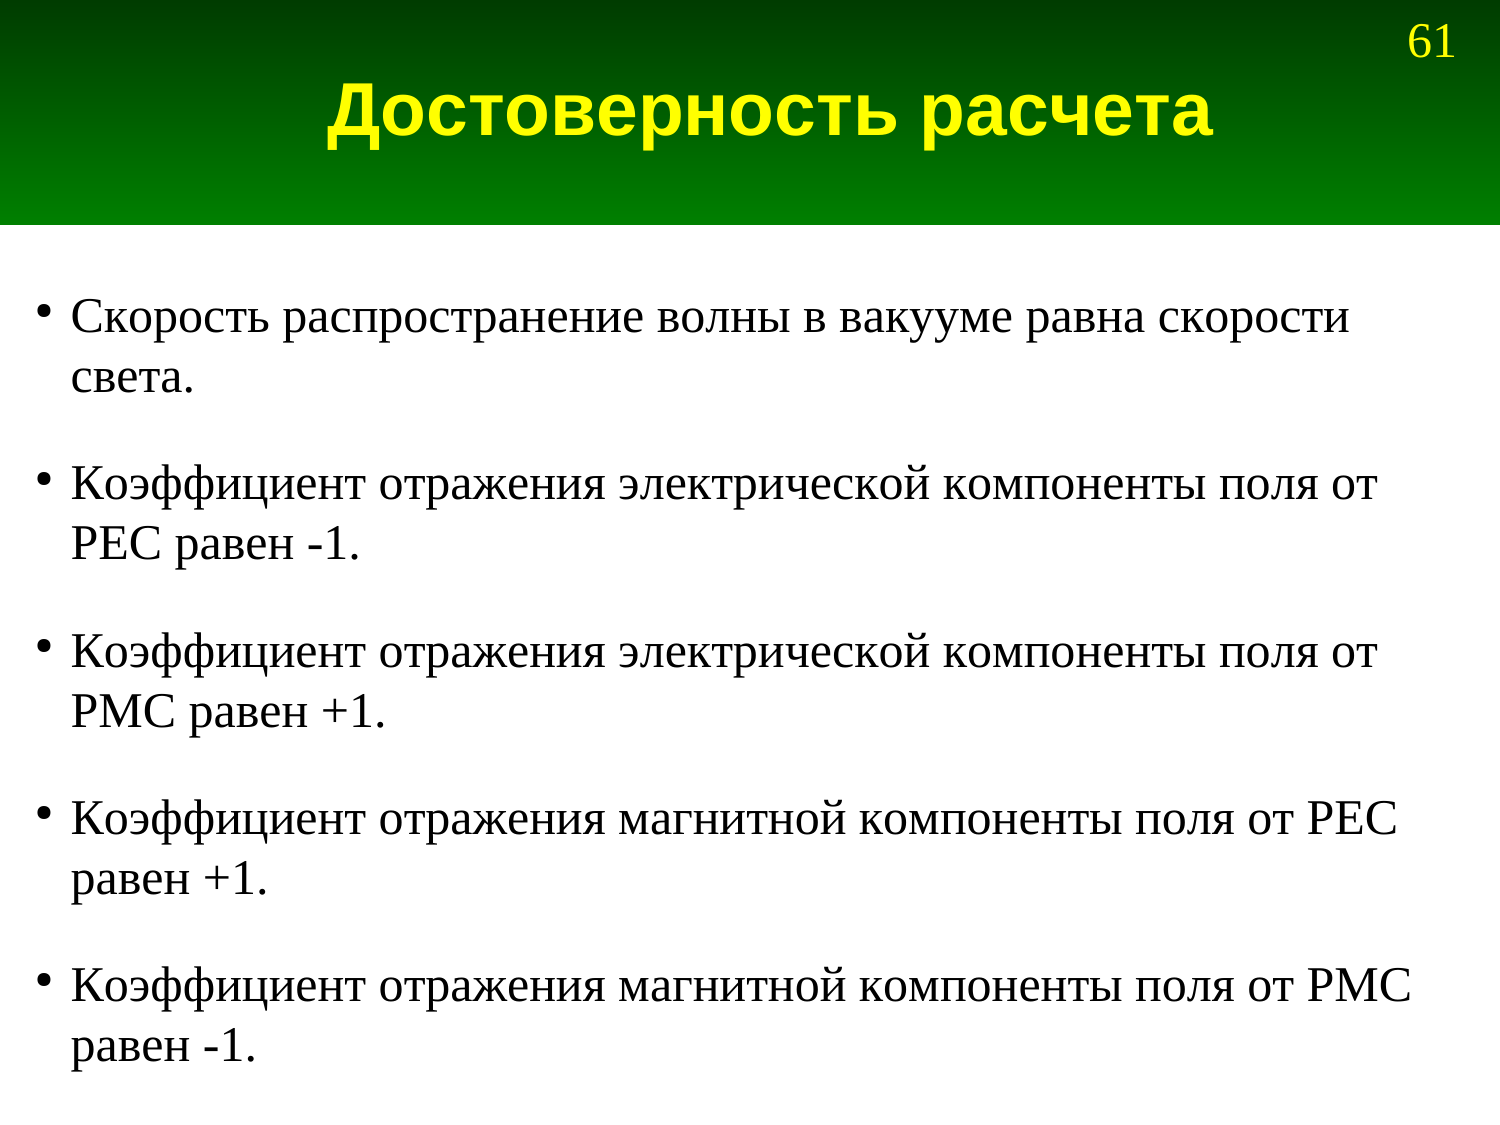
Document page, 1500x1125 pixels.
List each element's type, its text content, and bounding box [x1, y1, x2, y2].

text_box Скорость распространение волны в вакууме равна скорости света. Коэффициент отражения электрической компоненты поля от PEC равен -1. Коэффициент отражения электрической компоненты поля от PMC равен +1. Коэффициент отражения магнитной компоненты поля от PEC равен +1. Коэффициент отражения магнитной компоненты поля от PMC равен -1. [20, 275, 1473, 1079]
title Достоверность расчета [100, 7, 1441, 204]
